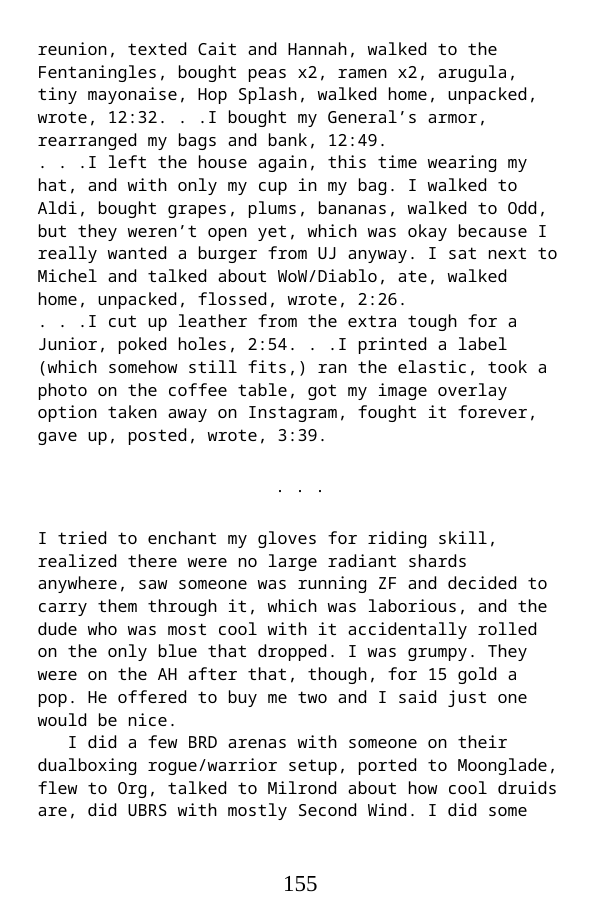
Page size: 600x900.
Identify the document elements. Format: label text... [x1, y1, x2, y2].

text . . .I cut up leather from the extra tough for a Junior, poked holes, 2:54. . .I printed a label (which somehow still fits,) ran the elastic, took a photo on the coffee table, got my image overlay option taken away on Instagram, fought it forever, gave up, posted, wrote, 3:39. [37, 310, 562, 446]
text I did a few BRD arenas with someone on their dualboxing rogue/warrior setup, ported to Moonglade, flew to Org, talked to Milrond about how cool druids are, did UBRS with mostly Second Wind. I did some [37, 731, 562, 822]
text . . . [37, 475, 562, 498]
text . . .I left the house again, this time wearing my hat, and with only my cup in my bag. I walked to Aldi, bought grapes, plums, bananas, walked to Odd, but they weren’t open yet, which was okay because I really wanted a burger from UJ anyway. I sat next to Michel and talked about WoW/Diablo, ate, walked home, unpacked, flossed, wrote, 2:26. [37, 151, 562, 310]
text I tried to enchant my gloves for riding skill, realized there were no large radiant shards anywhere, saw someone was running ZF and decided to carry them through it, which was laborious, and the dude who was most cool with it accidentally rolled on the only blue that dropped. I was grumpy. They were on the AH after that, though, for 15 gold a pop. He offered to buy me two and I said just one would be nice. [37, 526, 562, 731]
text reunion, texted Cait and Hannah, walked to the Fentaningles, bought peas x2, ramen x2, arugula, tiny mayonaise, Hop Splash, walked home, unpacked, wrote, 12:32. . .I bought my General’s armor, rearranged my bags and bank, 12:49. [37, 37, 562, 151]
